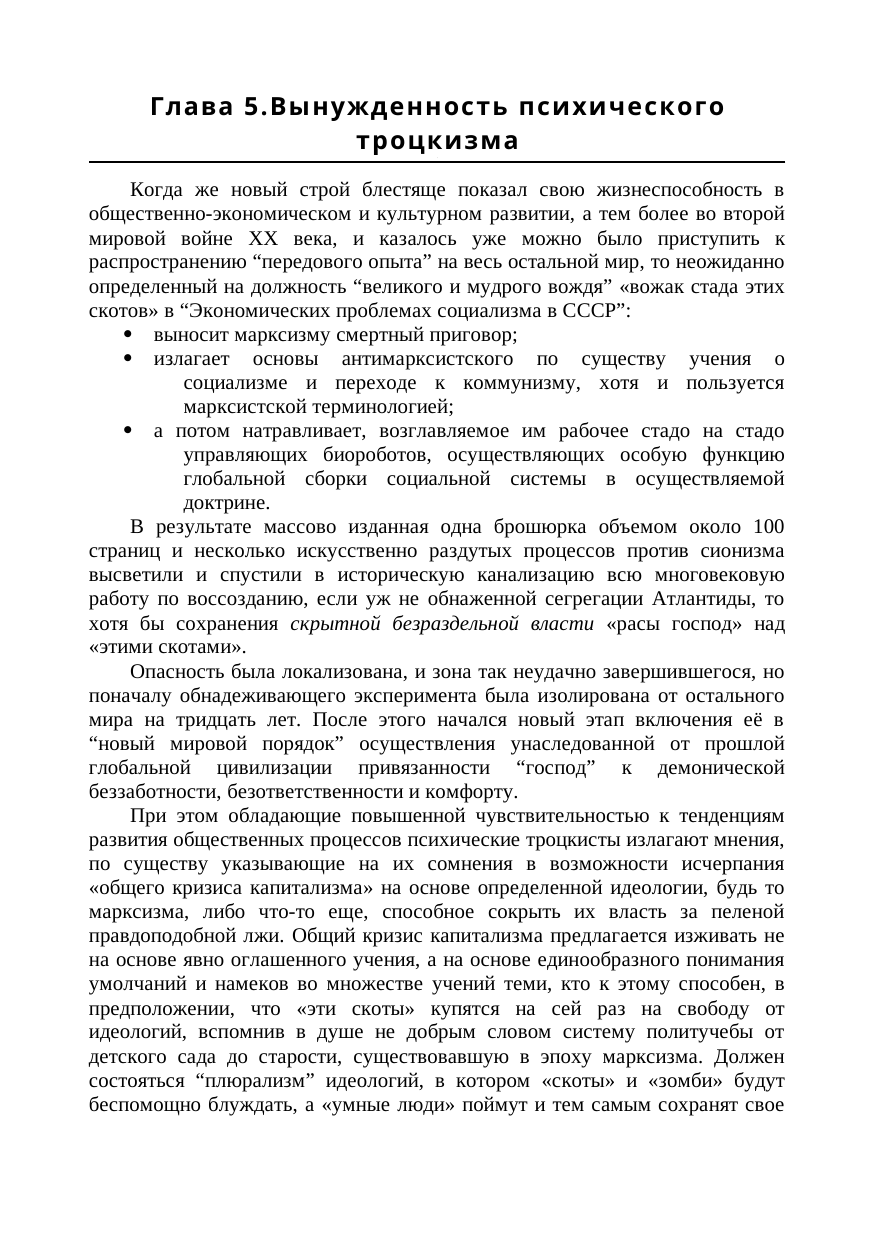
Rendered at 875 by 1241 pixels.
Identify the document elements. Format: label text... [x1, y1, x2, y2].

text Когда же новый строй блестяще показал свою жизнеспособность в общественно-экономическом и культурном развитии, а тем более во второй мировой войне ХХ века, и казалось уже можно было приступить к распространению “передового опыта” на весь остальной мир, то неожиданно определенный на должность “великого и мудрого вождя” «вожак стада этих скотов» в “Экономических проблемах социализма в СССР”: [89, 177, 785, 322]
text Опасность была локализована, и зона так неудачно завершившегося, но поначалу обнадеживающего эксперимента была изолирована от остального мира на тридцать лет. После этого начался новый этап включения её в “новый мировой порядок” осуществления унаследованной от прошлой глобальной цивилизации привязанности “господ” к демонической беззаботности, безответственности и комфорту. [89, 658, 785, 803]
list выносит марксизму смертный приговор; [124, 322, 785, 346]
text В результате массово изданная одна брошюрка объемом около 100 страниц и несколько искусственно раздутых процессов против сионизма высветили и спустили в историческую канализацию всю многовековую работу по воссозданию, если уж не обнаженной сегрегации Атлантиды, то хотя бы сохранения скрытной безраздельной власти «расы господ» над «этими скотами». [89, 514, 785, 658]
list а потом натравливает, возглавляемое им рабочее стадо на стадо управляющих биороботов, осуществляющих особую функцию глобальной сборки социальной системы в осуществляемой доктрине. [124, 418, 785, 514]
text При этом обладающие повышенной чувствительностью к тенденциям развития общественных процессов психические троцкисты излагают мнения, по существу указывающие на их сомнения в возможности исчерпания «общего кризиса капитализма» на основе определенной идеологии, будь то марксизма, либо что-то еще, способное сокрыть их власть за пеленой правдоподобной лжи. Общий кризис капитализма предлагается изживать не на основе явно оглашенного учения, а на основе единообразного понимания умолчаний и намеков во множестве учений теми, кто к этому способен, в предположении, что «эти скоты» купятся на сей раз на свободу от идеологий, вспомнив в душе не добрым словом систему политучебы от детского сада до старости, существовавшую в эпоху марксизма. Должен состояться “плюрализм” идеологий, в котором «скоты» и «зомби» будут беспомощно блуждать, а «умные люди» поймут и тем самым сохранят свое [89, 803, 785, 1116]
list излагает основы антимарксистского по существу учения о социализме и переходе к коммунизму, хотя и пользуется марксистской терминологией; [124, 346, 785, 418]
